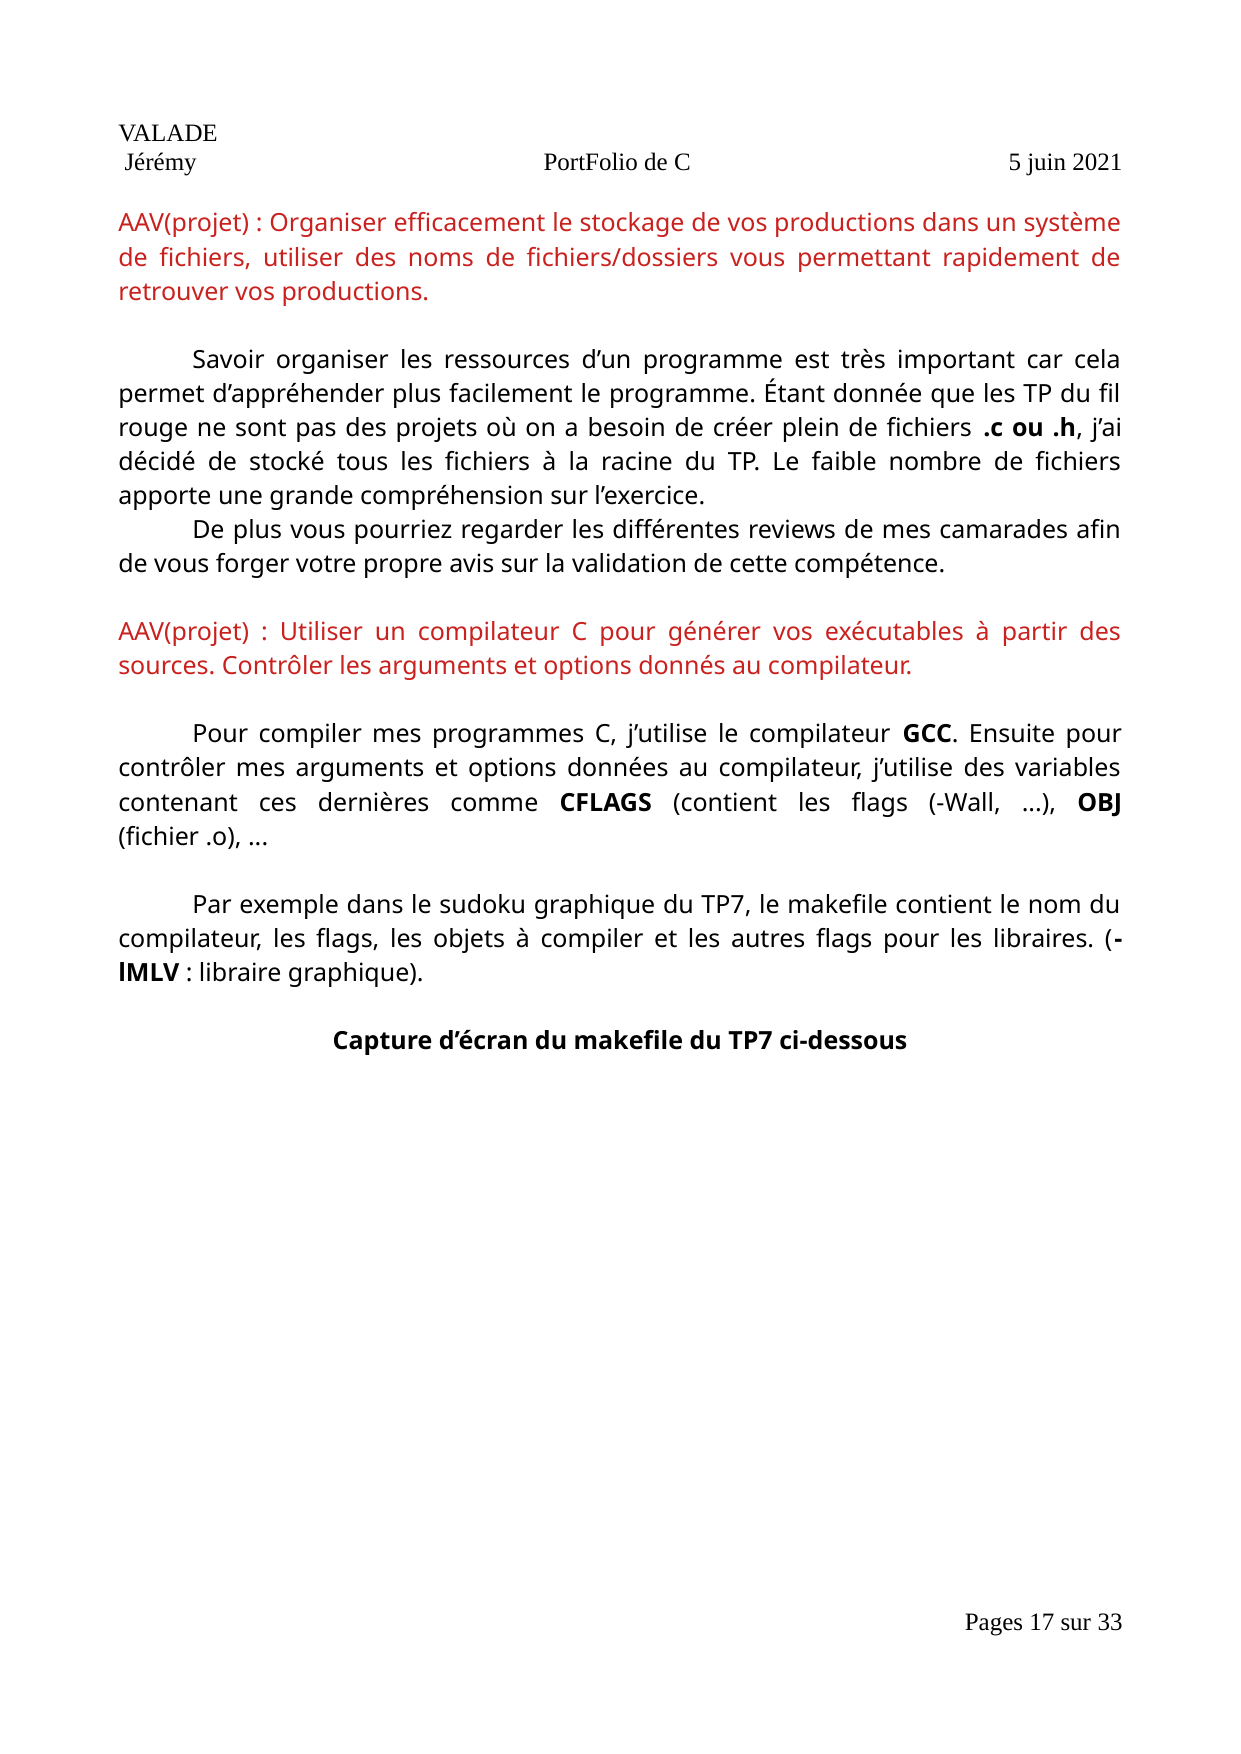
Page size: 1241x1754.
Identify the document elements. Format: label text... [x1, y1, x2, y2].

text Par exemple dans le sudoku graphique du TP7, le makefile contient le nom du compilateur, les flags, les objets à compiler et les autres flags pour les libraires. (-lMLV : libraire graphique). [118, 886, 1122, 988]
text Pour compiler mes programmes C, j’utilise le compilateur GCC. Ensuite pour contrôler mes arguments et options données au compilateur, j’utilise des variables contenant ces dernières comme CFLAGS (contient les flags (-Wall, ...), OBJ (fichier .o), ... [118, 716, 1122, 852]
text AAV(projet) : Organiser efficacement le stockage de vos productions dans un système de fichiers, utiliser des noms de fichiers/dossiers vous permettant rapidement de retrouver vos productions. [118, 205, 1122, 307]
text Savoir organiser les ressources d’un programme est très important car cela permet d’appréhender plus facilement le programme. Étant donnée que les TP du fil rouge ne sont pas des projets où on a besoin de créer plein de fichiers .c ou .h, j’ai décidé de stocké tous les fichiers à la racine du TP. Le faible nombre de fichiers apporte une grande compréhension sur l’exercice. [118, 341, 1122, 512]
text AAV(projet) : Utiliser un compilateur C pour générer vos exécutables à partir des sources. Contrôler les arguments et options donnés au compilateur. [118, 614, 1122, 682]
text De plus vous pourriez regarder les différentes reviews de mes camarades afin de vous forger votre propre avis sur la validation de cette compétence. [118, 512, 1122, 580]
text Capture d’écran du makefile du TP7 ci-dessous [118, 1023, 1122, 1057]
